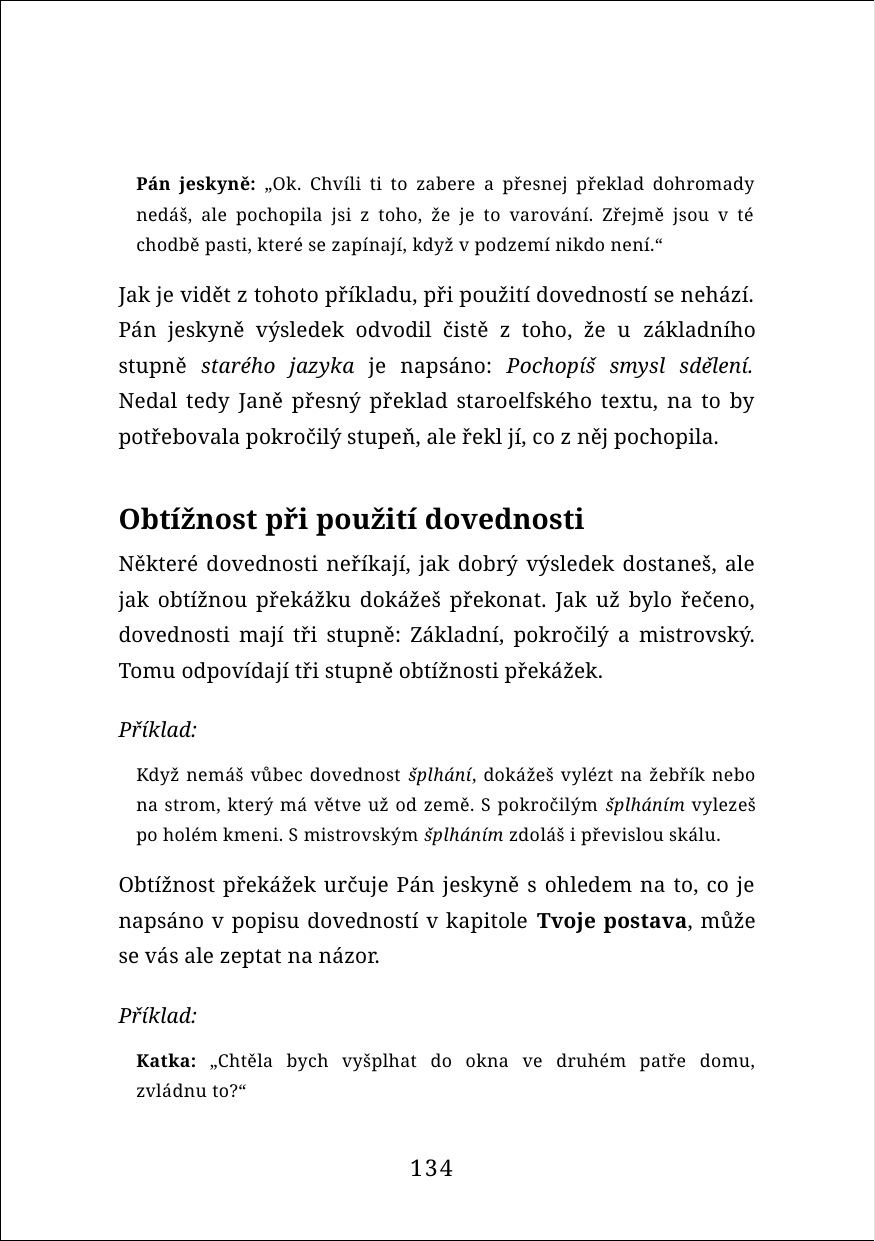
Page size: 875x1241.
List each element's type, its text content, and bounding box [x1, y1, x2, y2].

text Některé dovednosti neříkají, jak dobrý výsledek dostaneš, ale jak obtížnou překážku dokážeš překonat. Jak už bylo řečeno, dovednosti mají tři stupně: Základní, pokročilý a mistrovský. Tomu odpovídají tři stupně obtížnosti překážek. [118, 549, 756, 684]
text Příklad: [118, 715, 756, 743]
text Když nemáš vůbec dovednost šplhání, dokážeš vylézt na žebřík nebo na strom, který má větve už od země. S pokročilým šplháním vylezeš po holém kmeni. S mistrovským šplháním zdoláš i převislou skálu. [136, 762, 756, 847]
text Katka: „Chtěla bych vyšplhat do okna ve druhém patře domu, zvládnu to?“ [136, 1048, 756, 1102]
text Příklad: [118, 1001, 756, 1029]
text Jak je vidět z tohoto příkladu, při použití dovedností se nehází. Pán jeskyně výsledek odvodil čistě z toho, že u základního stupně starého jazyka je napsáno: Pochopíš smysl sdělení. Nedal tedy Janě přesný překlad staroelfského textu, na to by potřebovala pokročilý stupeň, ale řekl jí, co z něj pochopila. [118, 280, 756, 451]
text Obtížnost překážek určuje Pán jeskyně s ohledem na to, co je napsáno v popisu dovedností v kapitole Tvoje postava, může se vás ale zeptat na názor. [118, 871, 756, 970]
subtitle Obtížnost při použití dovednosti [118, 499, 756, 537]
text Pán jeskyně: „Ok. Chvíli ti to zabere a přesnej překlad dohromady nedáš, ale pochopila jsi z toho, že je to varování. Zřejmě jsou v té chodbě pasti, které se zapínají, když v podzemí nikdo není.“ [136, 172, 756, 256]
